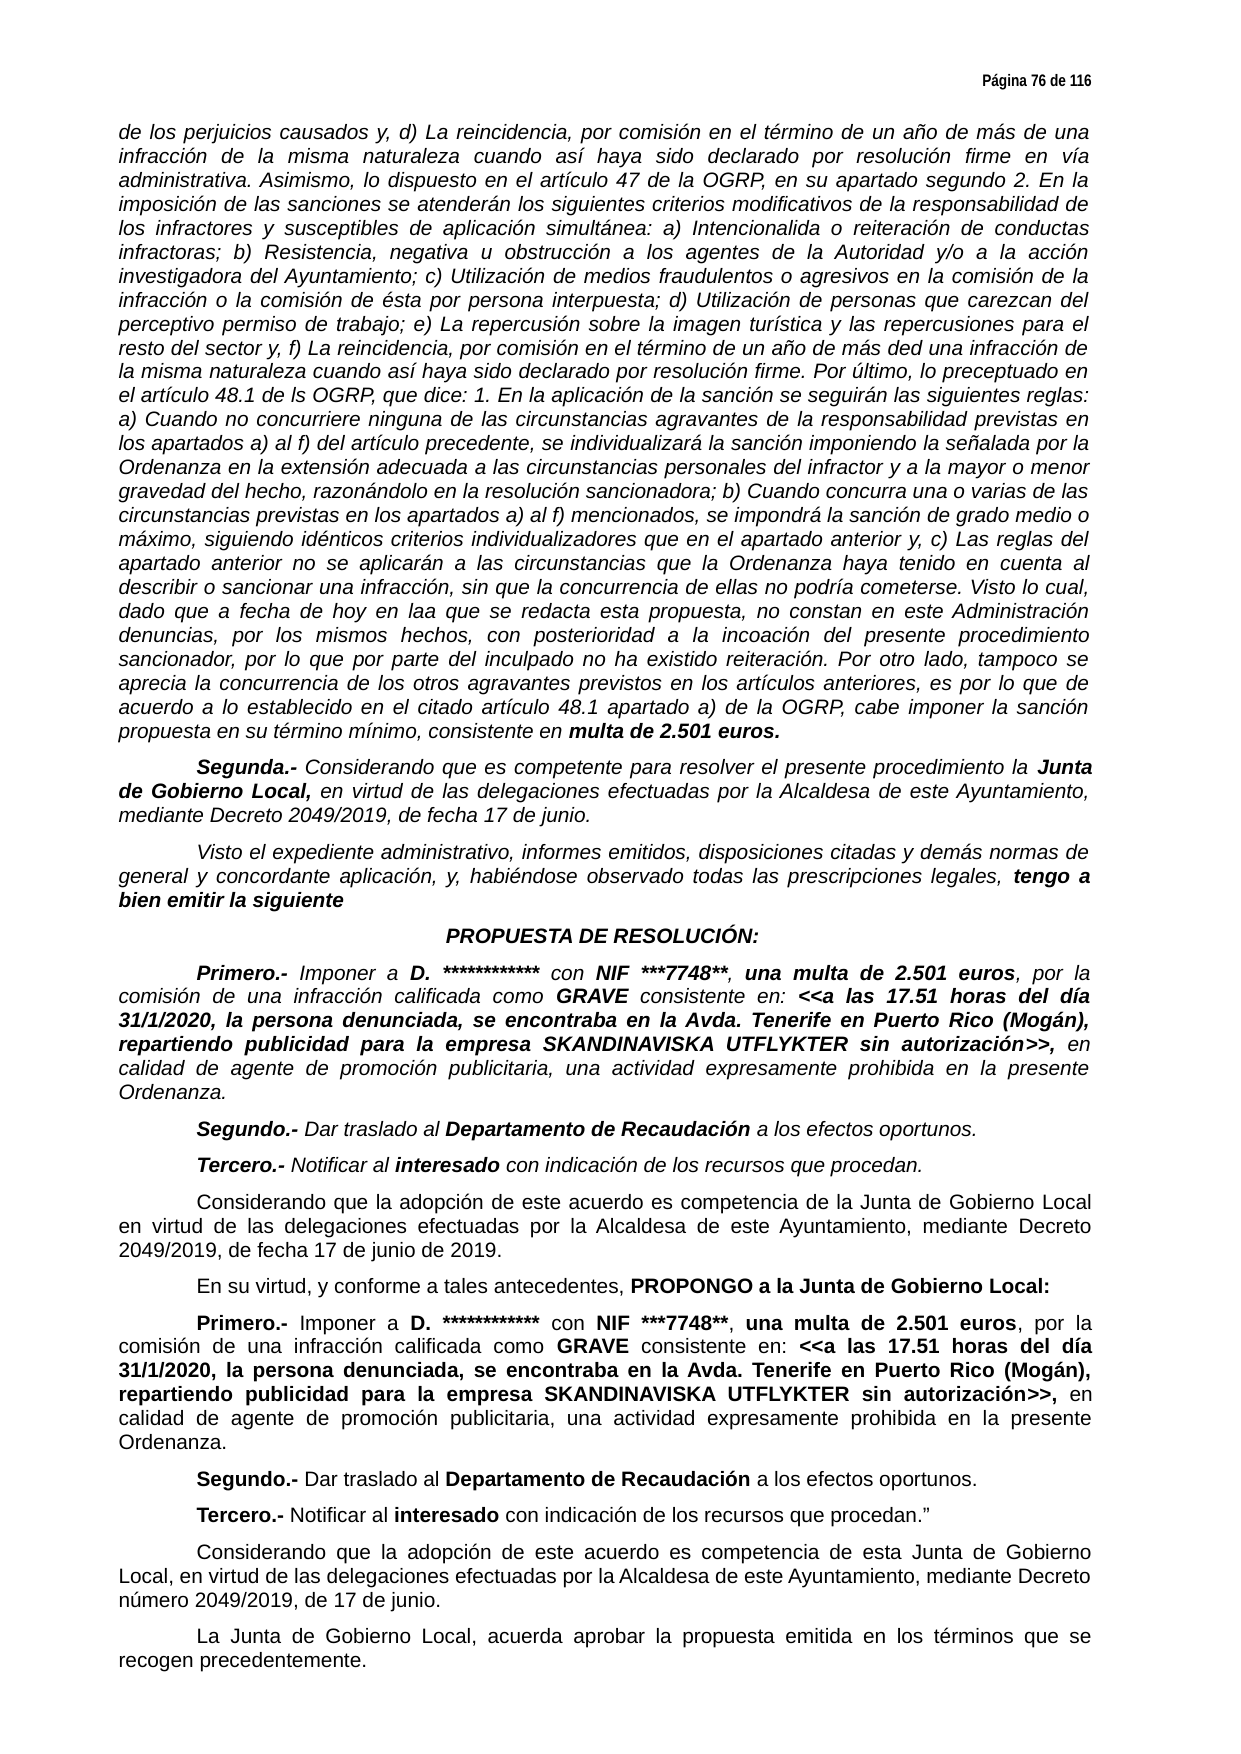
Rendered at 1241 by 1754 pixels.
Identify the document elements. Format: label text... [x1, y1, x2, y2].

text Tercero.- Notificar al interesado con indicación de los recursos que procedan. [118, 1153, 1092, 1177]
text de los perjuicios causados y, d) La reincidencia, por comisión en el término de un año de más de una infracción de la misma naturaleza cuando así haya sido declarado por resolución firme en vía administrativa. Asimismo, lo dispuesto en el artículo 47 de la OGRP, en su apartado segundo 2. En la imposición de las sanciones se atenderán los siguientes criterios modificativos de la responsabilidad de los infractores y susceptibles de aplicación simultánea: a) Intencionalida o reiteración de conductas infractoras; b) Resistencia, negativa u obstrucción a los agentes de la Autoridad y/o a la acción investigadora del Ayuntamiento; c) Utilización de medios fraudulentos o agresivos en la comisión de la infracción o la comisión de ésta por persona interpuesta; d) Utilización de personas que carezcan del perceptivo permiso de trabajo; e) La repercusión sobre la imagen turística y las repercusiones para el resto del sector y, f) La reincidencia, por comisión en el término de un año de más ded una infracción de la misma naturaleza cuando así haya sido declarado por resolución firme. Por último, lo preceptuado en el artículo 48.1 de ls OGRP, que dice: 1. En la aplicación de la sanción se seguirán las siguientes reglas: a) Cuando no concurriere ninguna de las circunstancias agravantes de la responsabilidad previstas en los apartados a) al f) del artículo precedente, se individualizará la sanción imponiendo la señalada por la Ordenanza en la extensión adecuada a las circunstancias personales del infractor y a la mayor o menor gravedad del hecho, razonándolo en la resolución sancionadora; b) Cuando concurra una o varias de las circunstancias previstas en los apartados a) al f) mencionados, se impondrá la sanción de grado medio o máximo, siguiendo idénticos criterios individualizadores que en el apartado anterior y, c) Las reglas del apartado anterior no se aplicarán a las circunstancias que la Ordenanza haya tenido en cuenta al describir o sancionar una infracción, sin que la concurrencia de ellas no podría cometerse. Visto lo cual, dado que a fecha de hoy en laa que se redacta esta propuesta, no constan en este Administración denuncias, por los mismos hechos, con posterioridad a la incoación del presente procedimiento sancionador, por lo que por parte del inculpado no ha existido reiteración. Por otro lado, tampoco se aprecia la concurrencia de los otros agravantes previstos en los artículos anteriores, es por lo que de acuerdo a lo establecido en el citado artículo 48.1 apartado a) de la OGRP, cabe imponer la sanción propuesta en su término mínimo, consistente en multa de 2.501 euros. [118, 120, 1092, 743]
text Visto el expediente administrativo, informes emitidos, disposiciones citadas y demás normas de general y concordante aplicación, y, habiéndose observado todas las prescripciones legales, tengo a bien emitir la siguiente [118, 839, 1092, 911]
text Primero.- Imponer a D. ************ con NIF ***7748**, una multa de 2.501 euros, por la comisión de una infracción calificada como GRAVE consistente en: <<a las 17.51 horas del día 31/1/2020, la persona denunciada, se encontraba en la Avda. Tenerife en Puerto Rico (Mogán), repartiendo publicidad para la empresa SKANDINAVISKA UTFLYKTER sin autorización>>, en calidad de agente de promoción publicitaria, una actividad expresamente prohibida en la presente Ordenanza. [118, 1310, 1092, 1454]
text En su virtud, y conforme a tales antecedentes, PROPONGO a la Junta de Gobierno Local: [118, 1274, 1092, 1298]
text PROPUESTA DE RESOLUCIÓN: [118, 924, 1092, 948]
text Segundo.- Dar traslado al Departamento de Recaudación a los efectos oportunos. [118, 1117, 1092, 1141]
text Tercero.- Notificar al interesado con indicación de los recursos que procedan.” [118, 1503, 1092, 1527]
text Primero.- Imponer a D. ************ con NIF ***7748**, una multa de 2.501 euros, por la comisión de una infracción calificada como GRAVE consistente en: <<a las 17.51 horas del día 31/1/2020, la persona denunciada, se encontraba en la Avda. Tenerife en Puerto Rico (Mogán), repartiendo publicidad para la empresa SKANDINAVISKA UTFLYKTER sin autorización>>, en calidad de agente de promoción publicitaria, una actividad expresamente prohibida en la presente Ordenanza. [118, 960, 1092, 1104]
text Segunda.- Considerando que es competente para resolver el presente procedimiento la Junta de Gobierno Local, en virtud de las delegaciones efectuadas por la Alcaldesa de este Ayuntamiento, mediante Decreto 2049/2019, de fecha 17 de junio. [118, 755, 1092, 827]
text Considerando que la adopción de este acuerdo es competencia de la Junta de Gobierno Local en virtud de las delegaciones efectuadas por la Alcaldesa de este Ayuntamiento, mediante Decreto 2049/2019, de fecha 17 de junio de 2019. [118, 1189, 1092, 1261]
text Considerando que la adopción de este acuerdo es competencia de esta Junta de Gobierno Local, en virtud de las delegaciones efectuadas por la Alcaldesa de este Ayuntamiento, mediante Decreto número 2049/2019, de 17 de junio. [118, 1539, 1092, 1611]
text Segundo.- Dar traslado al Departamento de Recaudación a los efectos oportunos. [118, 1467, 1092, 1491]
text La Junta de Gobierno Local, acuerda aprobar la propuesta emitida en los términos que se recogen precedentemente. [118, 1624, 1092, 1672]
